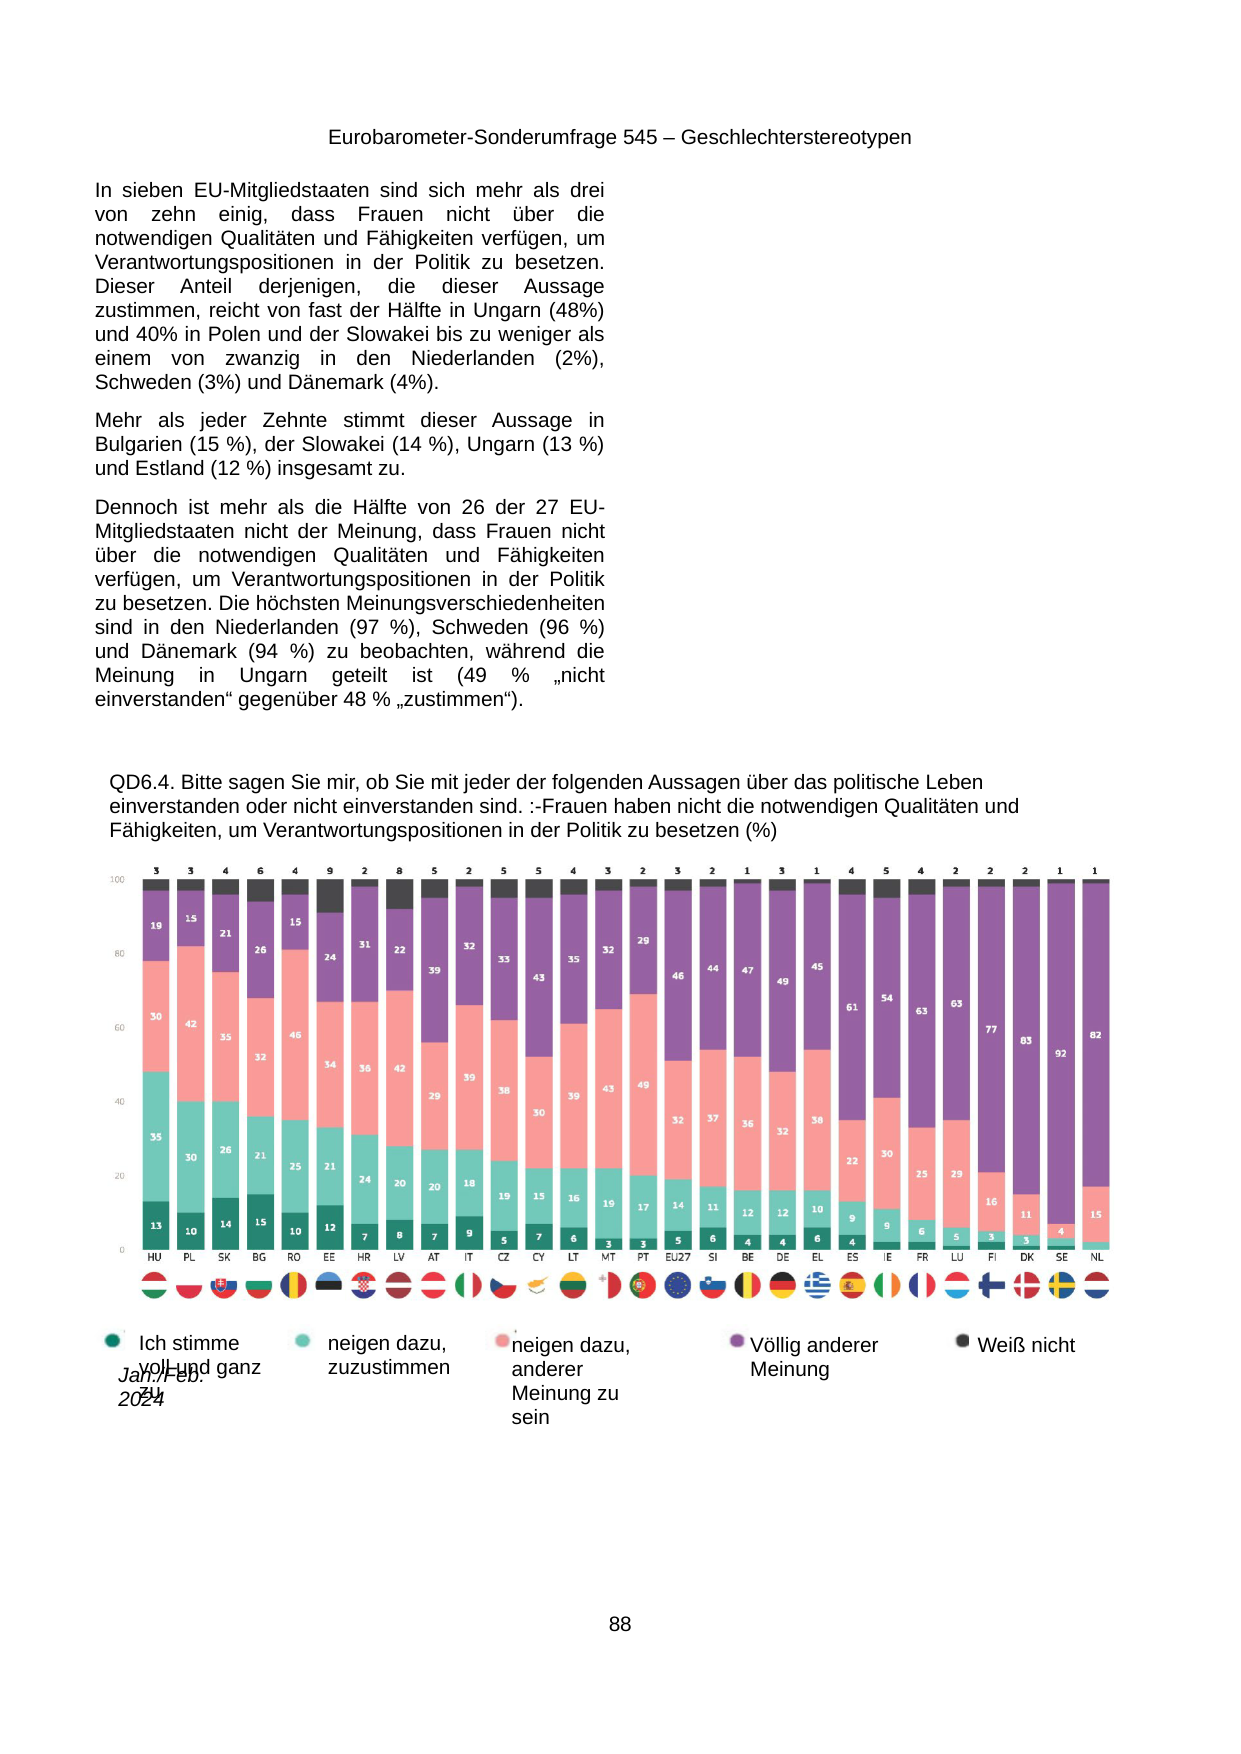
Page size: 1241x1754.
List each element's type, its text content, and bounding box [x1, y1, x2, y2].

picture [565, 1342, 570, 1351]
text In sieben EU-Mitgliedstaaten sind sich mehr als drei von zehn einig, dass Frauen nicht über die notwendigen Qualitäten und Fähigkeiten verfügen, um Verantwortungspositionen in der Politik zu besetzen. Dieser Anteil derjenigen, die dieser Aussage zustimmen, reicht von fast der Hälfte in Ungarn (48%) und 40% in Polen und der Slowakei bis zu weniger als einem von zwanzig in den Niederlanden (2%), Schweden (3%) und Dänemark (4%). [94, 178, 605, 394]
picture [94, 1324, 969, 1351]
text Dennoch ist mehr als die Hälfte von 26 der 27 EU-Mitgliedstaaten nicht der Meinung, dass Frauen nicht über die notwendigen Qualitäten und Fähigkeiten verfügen, um Verantwortungspositionen in der Politik zu besetzen. Die höchsten Meinungsverschiedenheiten sind in den Niederlanden (97 %), Schweden (96 %) und Dänemark (94 %) zu beobachten, während die Meinung in Ungarn geteilt ist (49 % „nicht einverstanden“ gegenüber 48 % „zustimmen“). [94, 495, 605, 710]
picture [821, 1342, 826, 1351]
picture [766, 1342, 772, 1351]
text Mehr als jeder Zehnte stimmt dieser Aussage in Bulgarien (15 %), der Slowakei (14 %), Ungarn (13 %) und Estland (12 %) insgesamt zu. [94, 408, 605, 480]
picture [100, 863, 1115, 1302]
picture [514, 1342, 519, 1351]
